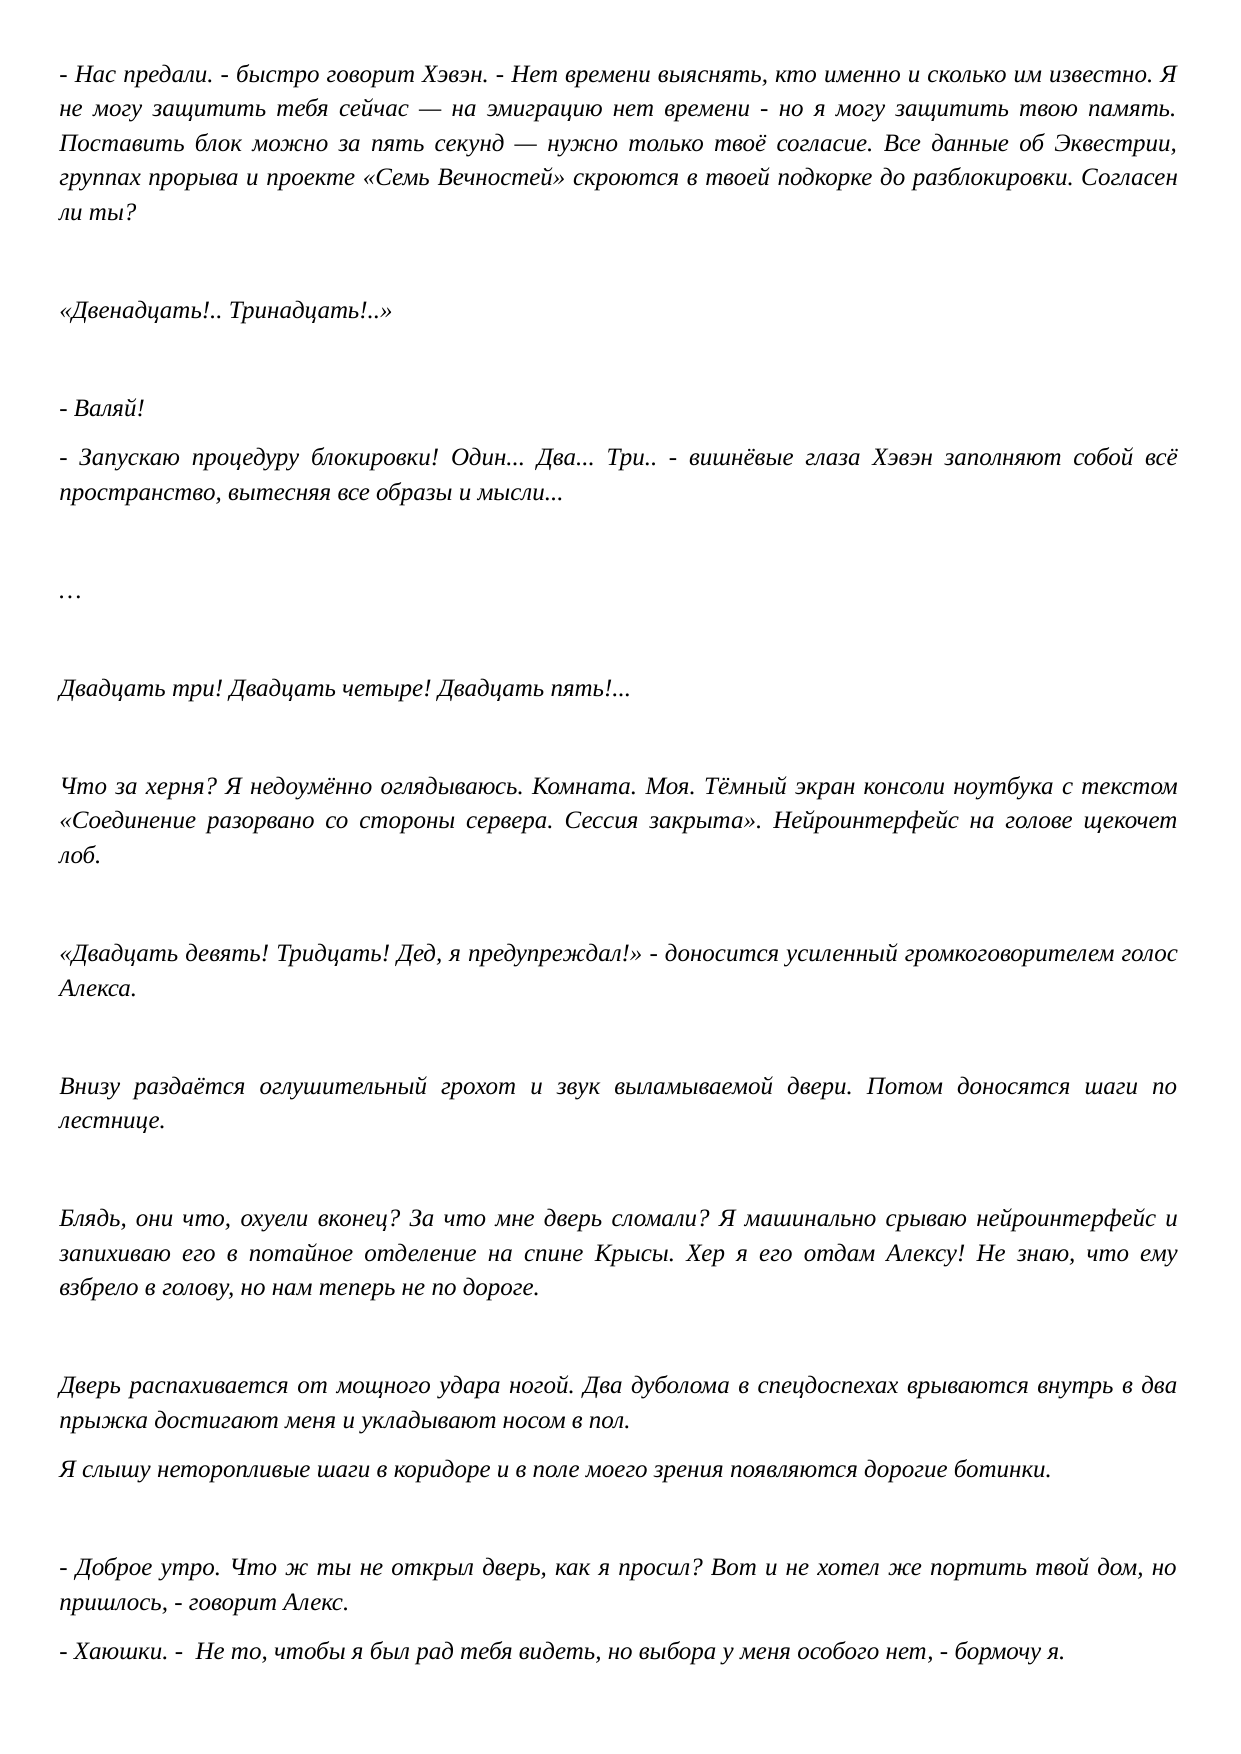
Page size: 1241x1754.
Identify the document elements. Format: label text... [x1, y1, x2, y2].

text - Валяй! [59, 393, 1181, 422]
text Блядь, они что, охуели вконец? За что мне дверь сломали? Я машинально срываю нейроинтерфейс и запихиваю его в потайное отделение на спине Крысы. Хер я его отдам Алексу! Не знаю, что ему взбрело в голову, но нам теперь не по дороге. [59, 1203, 1181, 1301]
text «Двадцать девять! Тридцать! Дед, я предупреждал!» - доносится усиленный громкоговорителем голос Алекса. [59, 938, 1181, 1001]
text - Нас предали. - быстро говорит Хэвэн. - Нет времени выяснять, кто именно и сколько им известно. Я не могу защитить тебя сейчас — на эмиграцию нет времени - но я могу защитить твою память. Поставить блок можно за пять секунд — нужно только твоё согласие. Все данные об Эквестрии, группах прорыва и проекте «Семь Вечностей» скроются в твоей подкорке до разблокировки. Согласен ли ты? [59, 59, 1181, 226]
text Внизу раздаётся оглушительный грохот и звук выламываемой двери. Потом доносятся шаги по лестнице. [59, 1071, 1181, 1134]
text Я слышу неторопливые шаги в коридоре и в поле моего зрения появляются дорогие ботинки. [59, 1454, 1181, 1483]
text «Двенадцать!.. Тринадцать!..» [59, 295, 1181, 324]
text - Запускаю процедуру блокировки! Один... Два... Три.. - вишнёвые глаза Хэвэн заполняют собой всё пространство, вытесняя все образы и мысли... [59, 442, 1181, 506]
text Дверь распахивается от мощного удара ногой. Два дуболома в спецдоспехах врываются внутрь в два прыжка достигают меня и укладывают носом в пол. [59, 1371, 1181, 1434]
text … [59, 575, 1181, 604]
text - Хаюшки. - Не то, чтобы я был рад тебя видеть, но выбора у меня особого нет, - бормочу я. [59, 1636, 1181, 1664]
text Двадцать три! Двадцать четыре! Двадцать пять!... [59, 673, 1181, 702]
text Что за херня? Я недоумённо оглядываюсь. Комната. Моя. Тёмный экран консоли ноутбука с текстом «Соединение разорвано со стороны сервера. Сессия закрыта». Нейроинтерфейс на голове щекочет лоб. [59, 771, 1181, 869]
text - Доброе утро. Что ж ты не открыл дверь, как я просил? Вот и не хотел же портить твой дом, но пришлось, - говорит Алекс. [59, 1552, 1181, 1615]
